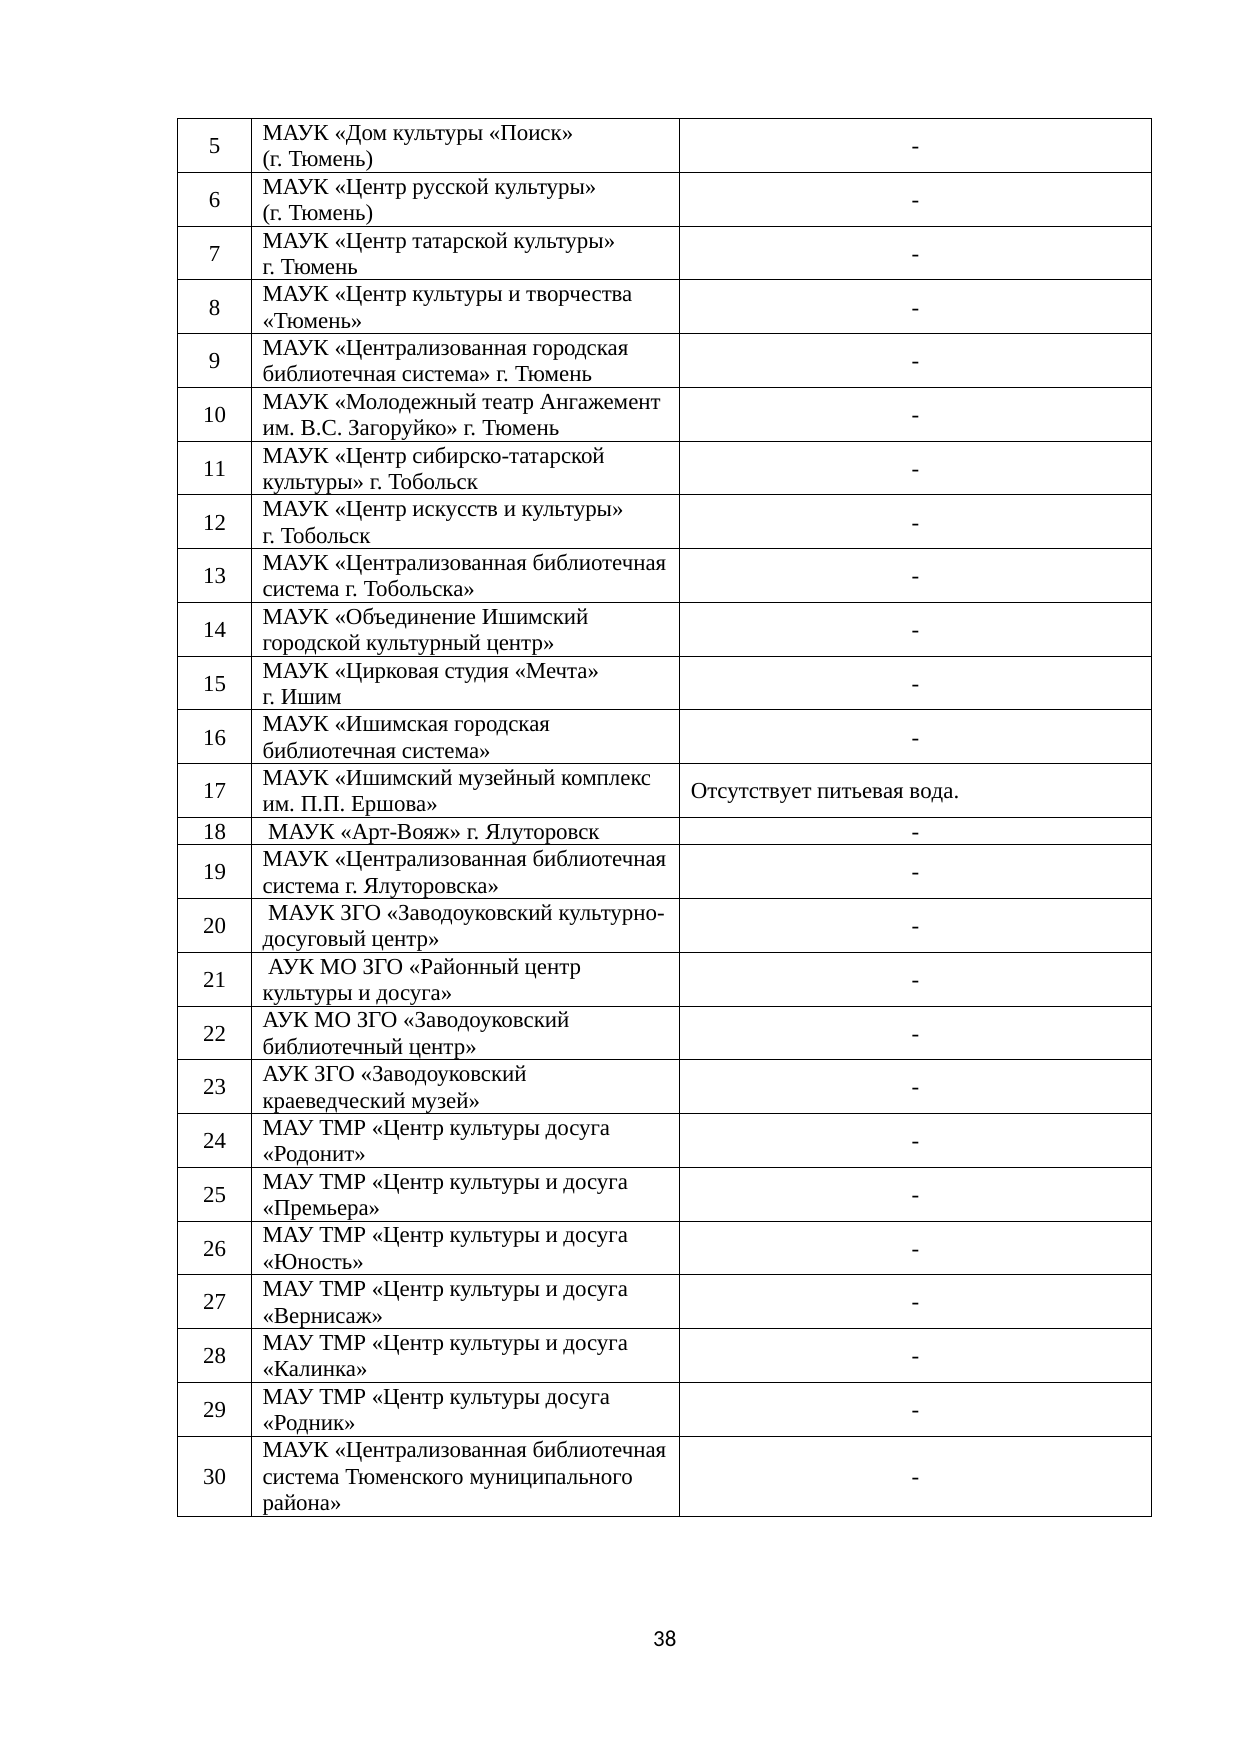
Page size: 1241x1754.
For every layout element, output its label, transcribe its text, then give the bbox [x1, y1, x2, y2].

table_cell МАУК «Цирковая студия «Мечта» г. Ишим [252, 657, 679, 709]
table_cell 30 [178, 1437, 251, 1516]
table_cell МАУ ТМР «Центр культуры досуга «Родник» [252, 1383, 679, 1436]
table_cell 23 [178, 1060, 251, 1113]
table_cell АУК МО ЗГО «Районный центр культуры и досуга» [252, 953, 679, 1006]
table_cell 25 [178, 1168, 251, 1221]
table_cell - [680, 899, 1151, 952]
table_cell МАУК «Объединение Ишимский городской культурный центр» [252, 603, 679, 656]
table_cell АУК МО ЗГО «Заводоуковский библиотечный центр» [252, 1007, 679, 1059]
table_cell 14 [178, 603, 251, 656]
table_cell 5 [178, 119, 251, 172]
table_cell - [680, 1060, 1151, 1113]
table_cell МАУ ТМР «Центр культуры и досуга «Премьера» [252, 1168, 679, 1221]
table_cell МАУК «Центр культуры и творчества «Тюмень» [252, 280, 679, 333]
table_cell МАУК «Центр татарской культуры» г. Тюмень [252, 227, 679, 279]
table_cell - [680, 1007, 1151, 1059]
table_cell МАУК ЗГО «Заводоуковский культурно-досуговый центр» [252, 899, 679, 952]
table_cell МАУК «Централизованная городская библиотечная система» г. Тюмень [252, 334, 679, 387]
table_cell 28 [178, 1329, 251, 1382]
table_cell МАУК «Централизованная библиотечная система г. Ялуторовска» [252, 845, 679, 898]
table_cell 13 [178, 549, 251, 602]
table_cell 8 [178, 280, 251, 333]
table_cell 18 [178, 818, 251, 844]
table_cell - [680, 603, 1151, 656]
table_cell - [680, 1437, 1151, 1516]
table_cell - [680, 388, 1151, 441]
table_cell 22 [178, 1007, 251, 1059]
table_cell 29 [178, 1383, 251, 1436]
table_cell - [680, 1275, 1151, 1328]
table_cell - [680, 442, 1151, 494]
table_cell 7 [178, 227, 251, 279]
table_cell - [680, 1168, 1151, 1221]
table_cell - [680, 953, 1151, 1006]
table_cell МАУК «Центр сибирско-татарской культуры» г. Тобольск [252, 442, 679, 494]
table_cell - [680, 334, 1151, 387]
table_cell - [680, 657, 1151, 709]
table_cell - [680, 549, 1151, 602]
table_cell 9 [178, 334, 251, 387]
table_cell 17 [178, 764, 251, 817]
table_cell МАУК «Центр искусств и культуры» г. Тобольск [252, 495, 679, 548]
table_cell МАУК «Дом культуры «Поиск» (г. Тюмень) [252, 119, 679, 172]
table_cell 19 [178, 845, 251, 898]
table_cell МАУК «Централизованная библиотечная система Тюменского муниципального района» [252, 1437, 679, 1516]
table_cell - [680, 227, 1151, 279]
table_cell - [680, 1383, 1151, 1436]
table_cell МАУК «Арт-Вояж» г. Ялуторовск [252, 818, 679, 844]
table_cell 20 [178, 899, 251, 952]
table_cell МАУК «Централизованная библиотечная система г. Тобольска» [252, 549, 679, 602]
table_cell - [680, 119, 1151, 172]
table_cell 26 [178, 1222, 251, 1274]
table_cell МАУК «Ишимский музейный комплекс им. П.П. Ершова» [252, 764, 679, 817]
table_cell - [680, 495, 1151, 548]
table_cell МАУ ТМР «Центр культуры и досуга «Юность» [252, 1222, 679, 1274]
table_cell АУК ЗГО «Заводоуковский краеведческий музей» [252, 1060, 679, 1113]
table_cell МАУК «Ишимская городская библиотечная система» [252, 710, 679, 763]
table_cell 6 [178, 173, 251, 226]
table_cell 10 [178, 388, 251, 441]
table_cell - [680, 818, 1151, 844]
table_cell 15 [178, 657, 251, 709]
table_cell 11 [178, 442, 251, 494]
table_cell - [680, 173, 1151, 226]
table_cell 24 [178, 1114, 251, 1167]
table_cell - [680, 280, 1151, 333]
table_cell 21 [178, 953, 251, 1006]
table_cell МАУК «Центр русской культуры» (г. Тюмень) [252, 173, 679, 226]
table_cell 12 [178, 495, 251, 548]
table_cell МАУК «Молодежный театр Ангажемент им. В.С. Загоруйко» г. Тюмень [252, 388, 679, 441]
table_cell - [680, 1222, 1151, 1274]
table_cell МАУ ТМР «Центр культуры и досуга «Вернисаж» [252, 1275, 679, 1328]
table_cell - [680, 1329, 1151, 1382]
table_cell 27 [178, 1275, 251, 1328]
table_cell МАУ ТМР «Центр культуры и досуга «Калинка» [252, 1329, 679, 1382]
table_cell - [680, 1114, 1151, 1167]
table_cell - [680, 710, 1151, 763]
table_cell 16 [178, 710, 251, 763]
table_cell МАУ ТМР «Центр культуры досуга «Родонит» [252, 1114, 679, 1167]
table_cell - [680, 845, 1151, 898]
table_cell Отсутствует питьевая вода. [680, 764, 1151, 817]
